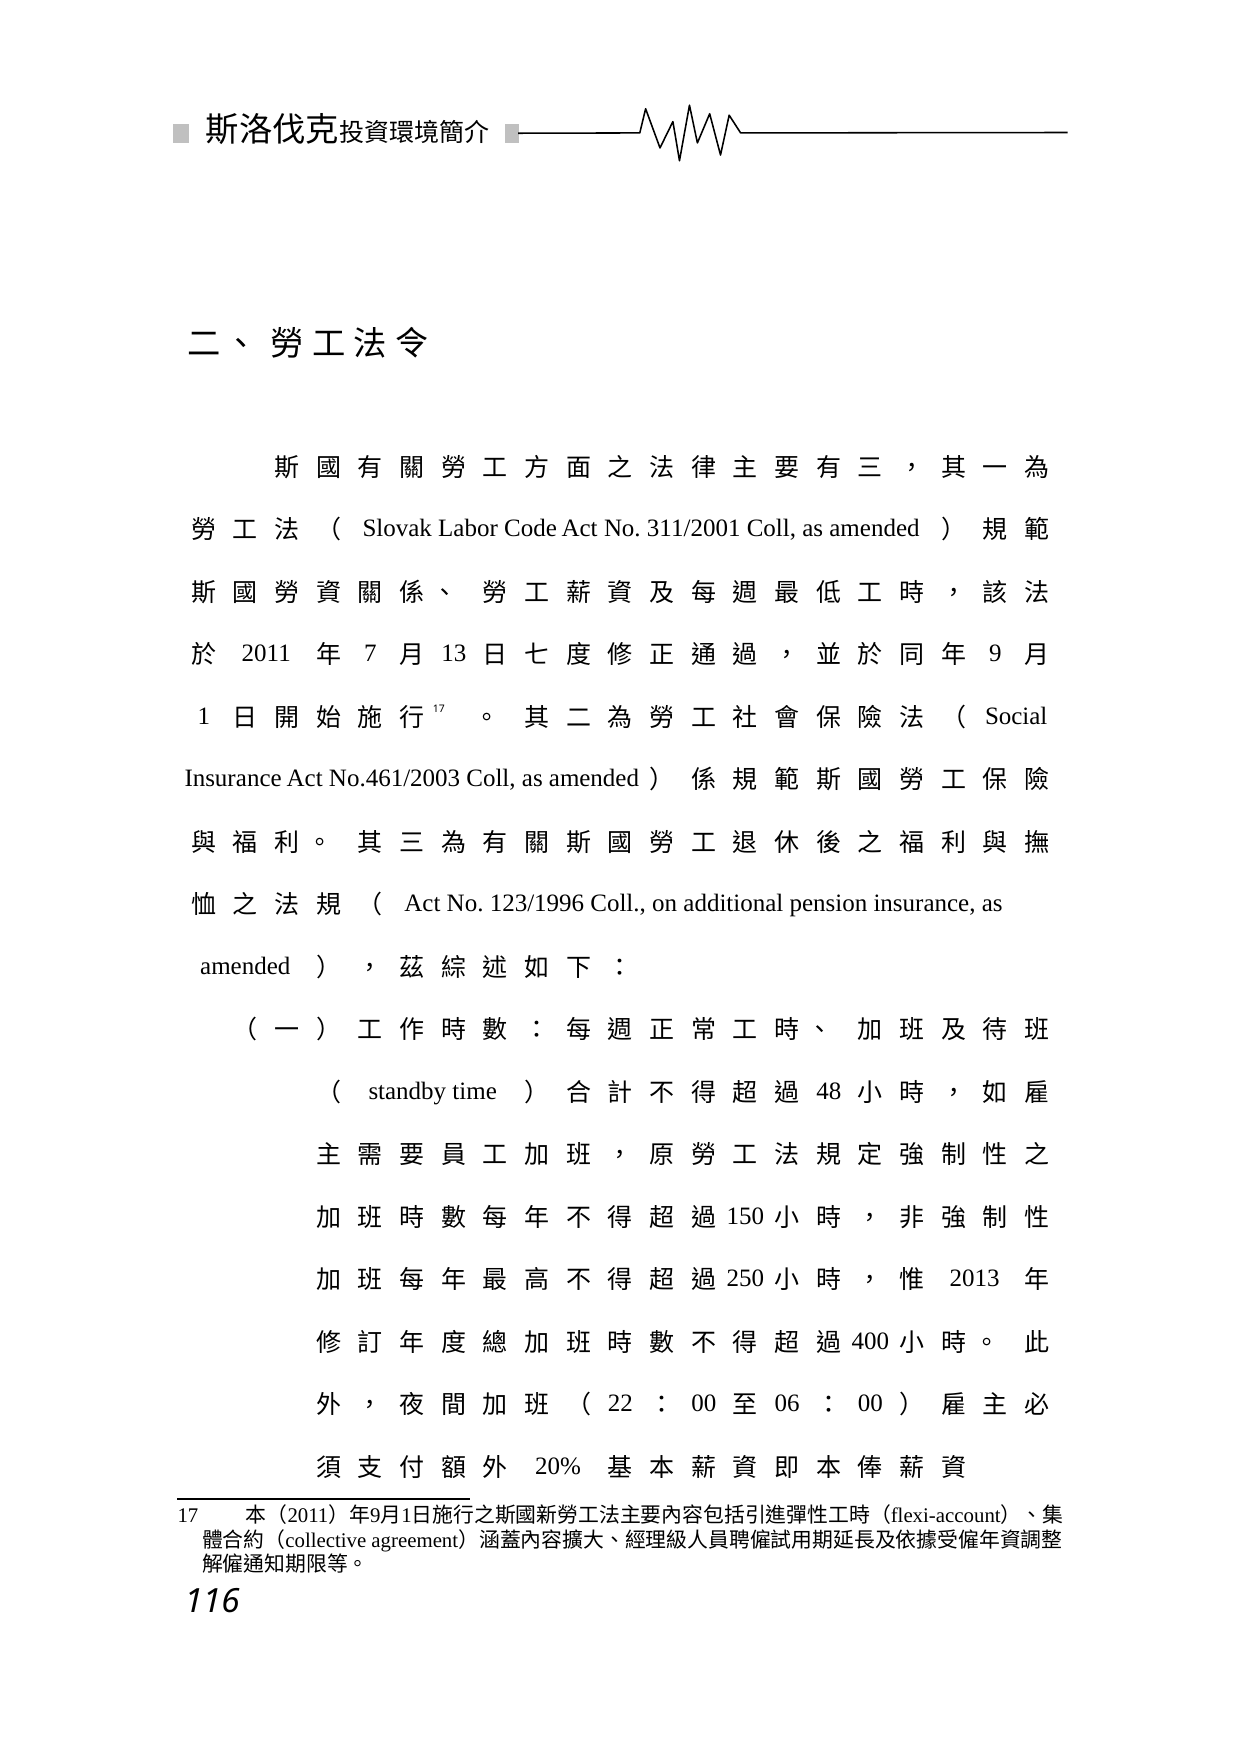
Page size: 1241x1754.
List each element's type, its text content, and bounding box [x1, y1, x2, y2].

text 二、勞工法令 [183, 299, 1058, 361]
text 本（2011）年9月1日施行之斯國新勞工法主要內容包括引進彈性工時（flexi-account）、集體合約（collective agreement）涵蓋內容擴大、經理級人員聘僱試用期延長及依據受僱年資調整解僱通知期限等。 [177, 1499, 1063, 1577]
text 斯國有關勞工方面之法律主要有三，其一為勞工法（Slovak Labor Code Act No. 311/2001 Coll, as amended）規範斯國勞資關係、勞工薪資及每週最低工時，該法於2011年7月13日七度修正通過，並於同年9月1日開始施行。其二為勞工社會保險法（Social Insurance Act No.461/2003 Coll, as amended）係規範斯國勞工保險與福利。其三為有關斯國勞工退休後之福利與撫恤之法規（Act No. 123/1996 Coll., on additional pension insurance, as amended），茲綜述如下： [183, 424, 1058, 986]
text （一）工作時數：每週正常工時、加班及待班（standby time）合計不得超過48小時，如雇主需要員工加班，原勞工法規定強制性之加班時數每年不得超過150小時，非強制性加班每年最高不得超過250小時，惟2013年修訂年度總加班時數不得超過400小時。此外，夜間加班（22：00至06：00）雇主必須支付額外20%基本薪資即本俸薪資 [207, 986, 1058, 1486]
